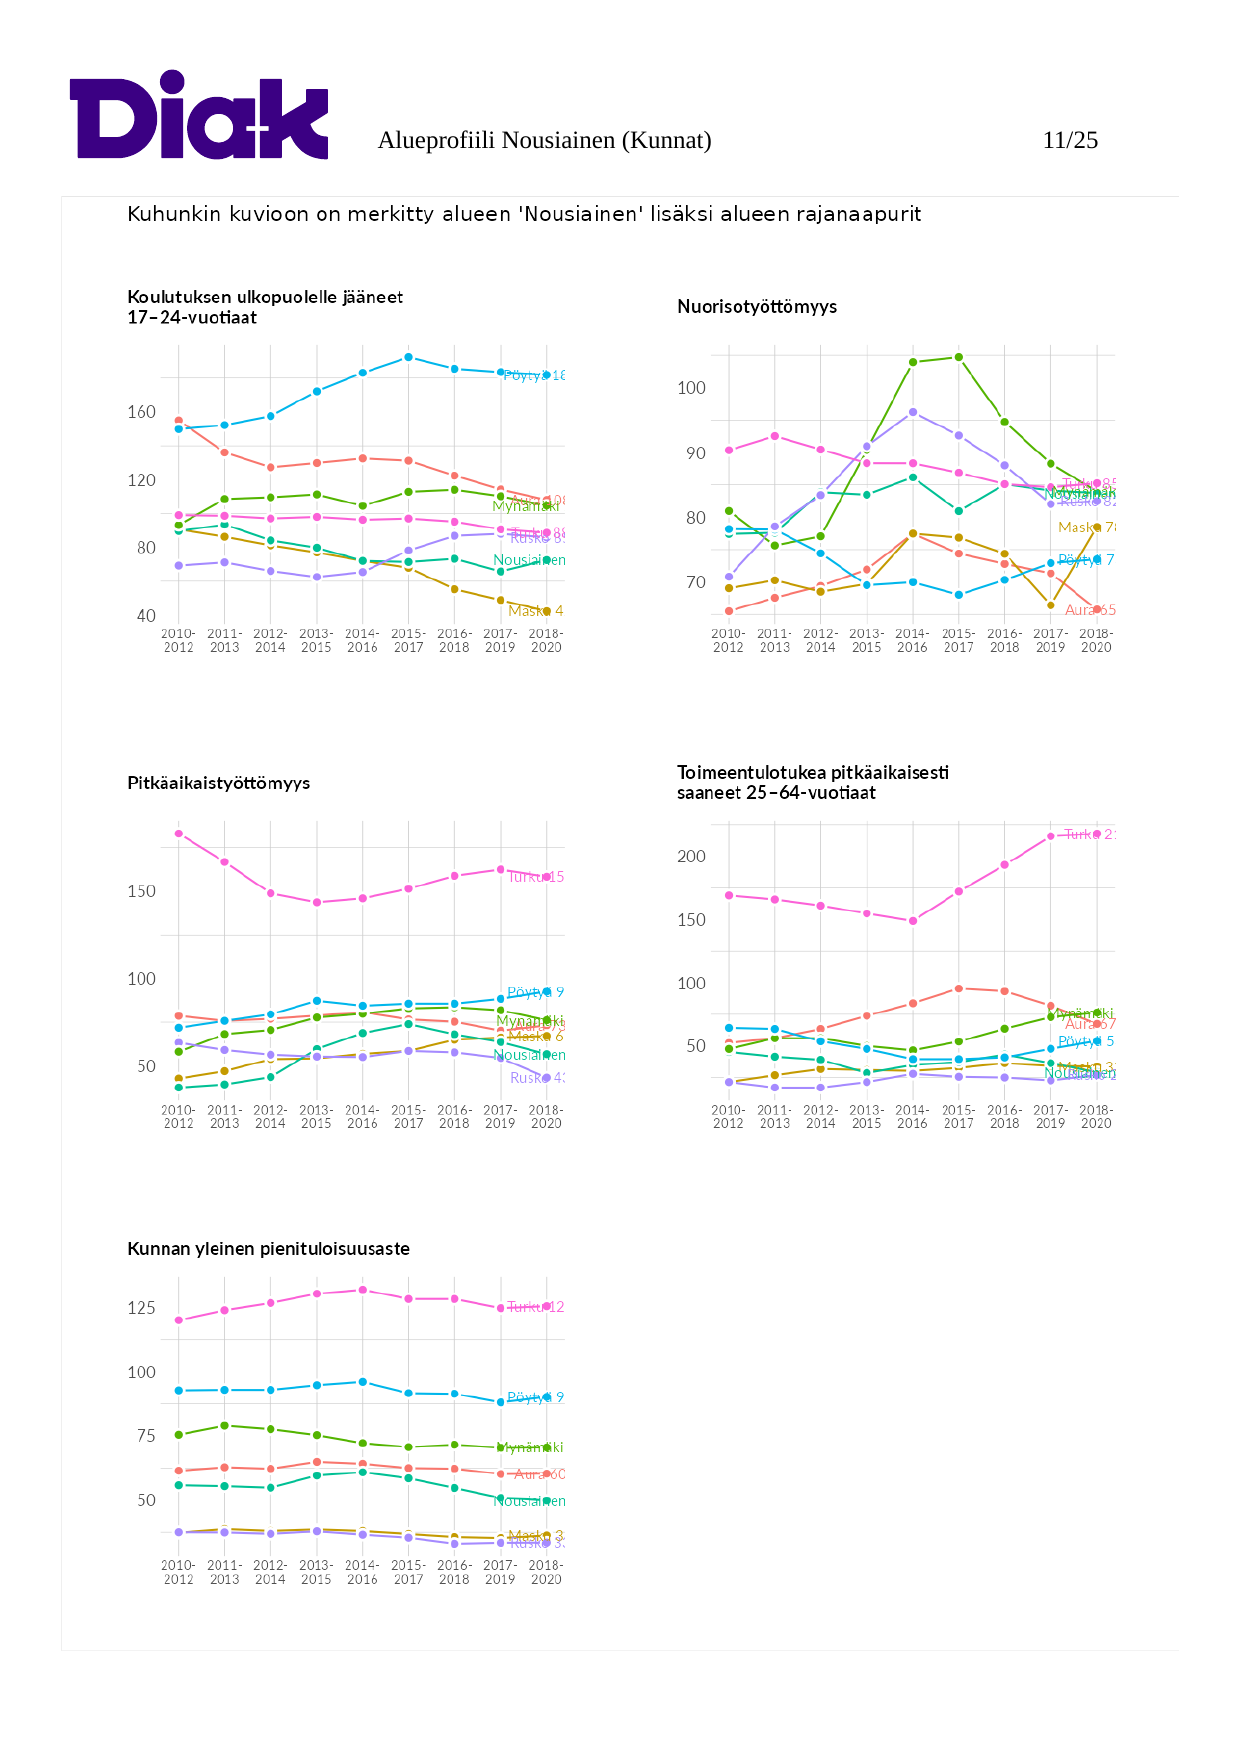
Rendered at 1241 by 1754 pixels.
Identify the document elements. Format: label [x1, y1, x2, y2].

picture [61, 196, 1179, 1651]
